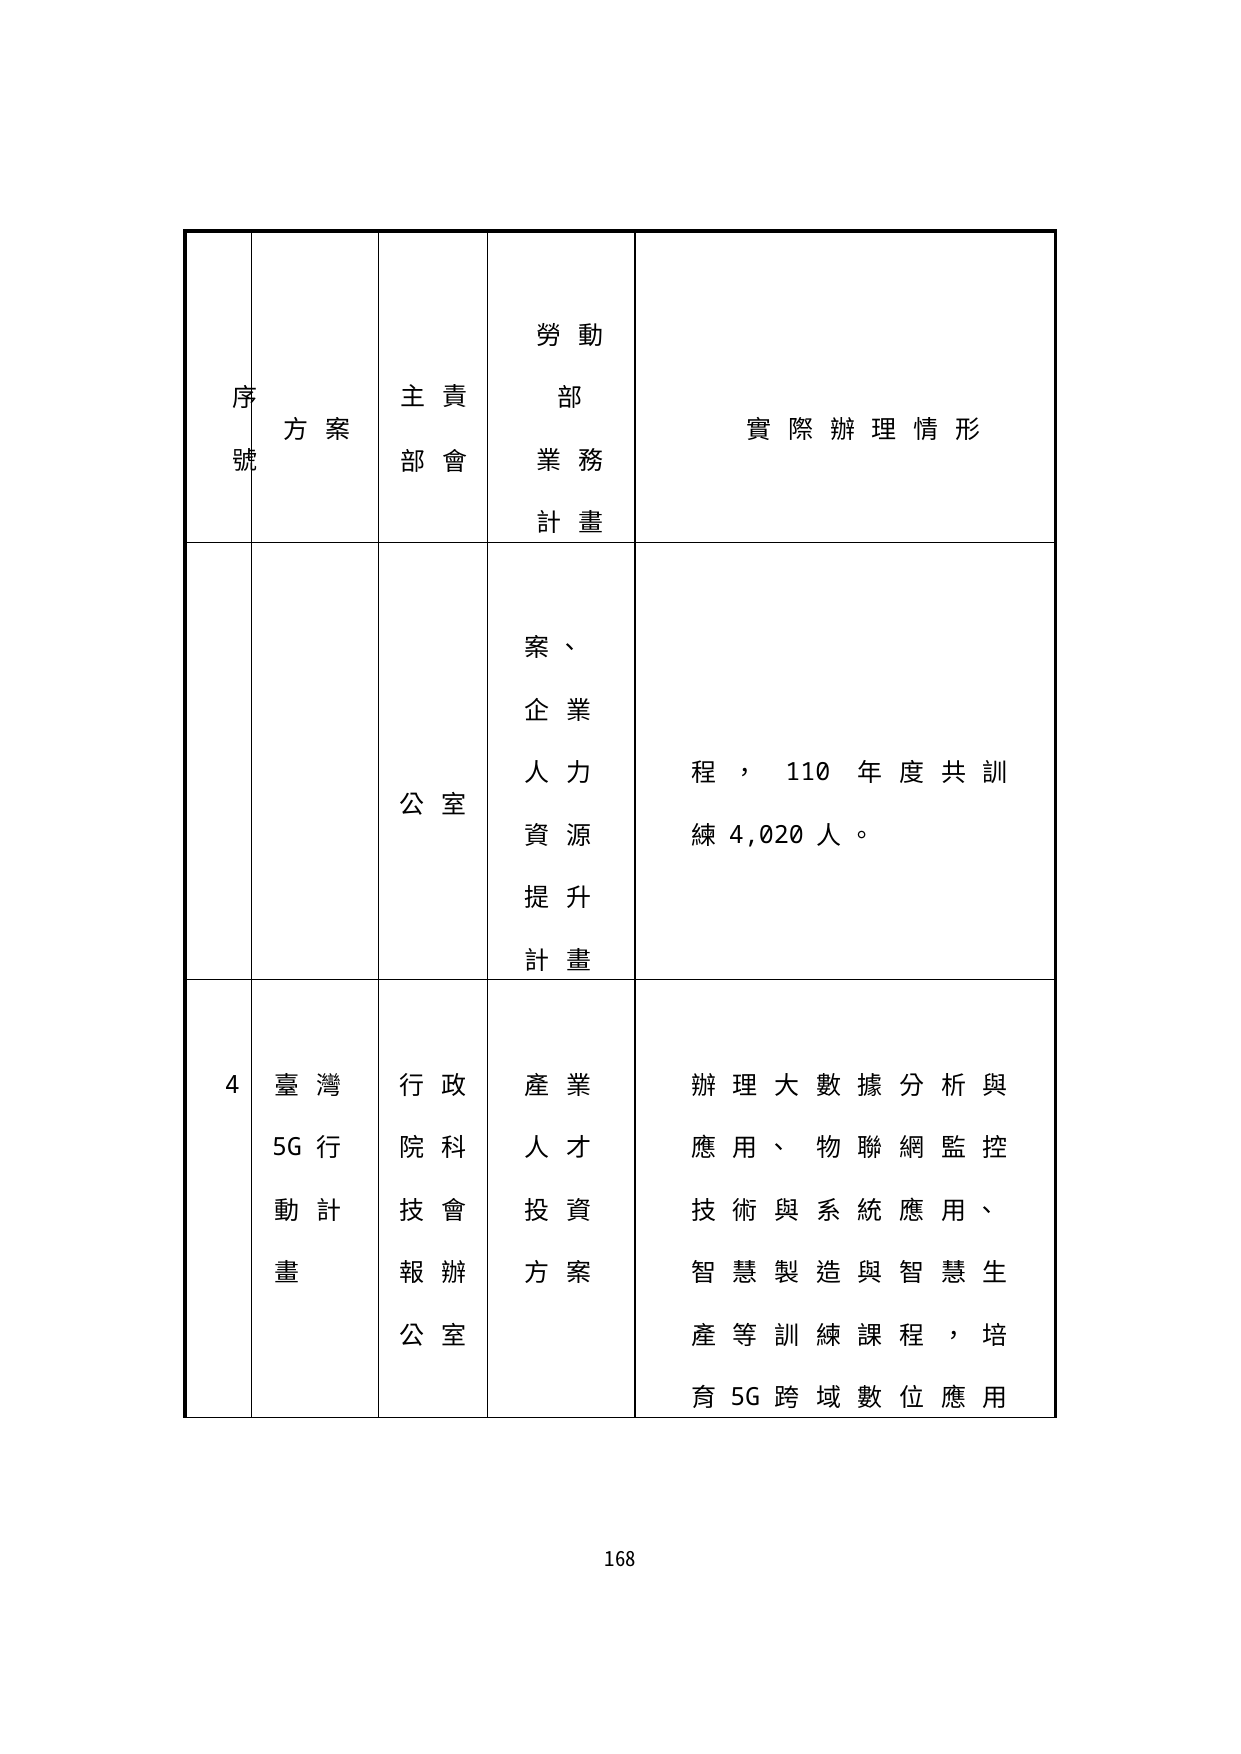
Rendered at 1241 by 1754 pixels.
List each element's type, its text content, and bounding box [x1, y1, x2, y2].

table_cell 案、企業人力資源提升計畫 [488, 543, 634, 979]
table_cell [252, 543, 378, 979]
table_cell 產業人才投資方案 [488, 980, 634, 1417]
table_cell 行政院科技會報辦公室 [379, 980, 487, 1417]
table_cell [187, 543, 251, 979]
table_header 序號 [187, 233, 251, 542]
table_cell 臺灣5G行動計畫 [252, 980, 378, 1417]
table_header 主責 部會 [379, 233, 487, 542]
table_cell 4 [187, 980, 251, 1417]
table_header 方案 [252, 233, 378, 542]
table_header 實際辦理情形 [636, 233, 1054, 542]
table_cell 公室 [379, 543, 487, 979]
table_cell 辦理大數據分析與應用、物聯網監控技術與系統應用、智慧製造與智慧生產等訓練課程，培育5G跨域數位應用 [636, 980, 1054, 1417]
table_header 勞動部 業務計畫 [488, 233, 634, 542]
table_cell 程，110年度共訓練4,020人。 [636, 543, 1054, 979]
